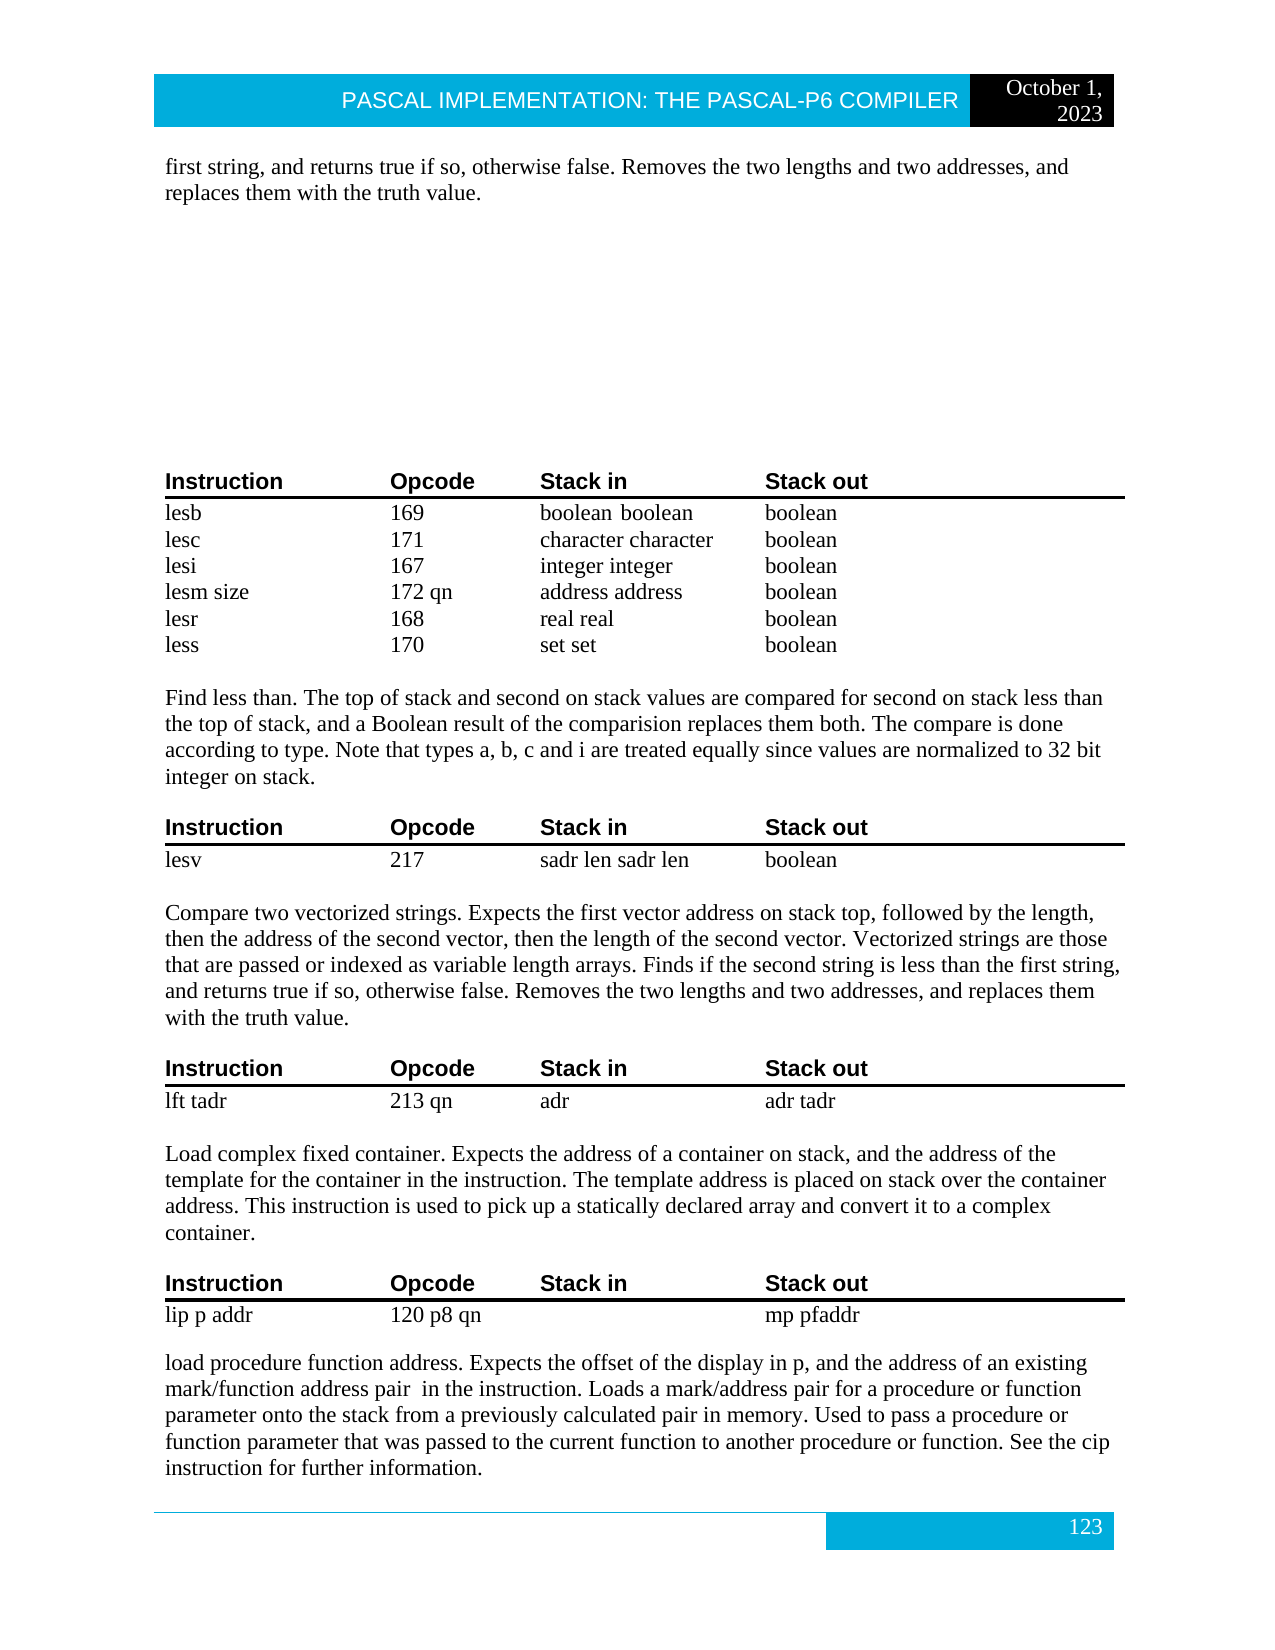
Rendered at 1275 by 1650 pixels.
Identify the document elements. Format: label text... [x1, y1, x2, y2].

text first string, and returns true if so, otherwise false. Removes the two lengths and two addresses, and replaces them with the truth value. [165, 153, 1125, 206]
text Load complex fixed container. Expects the address of a container on stack, and the address of the template for the container in the instruction. The template address is placed on stack over the container address. This instruction is used to pick up a statically declared array and convert it to a complex container. [165, 1139, 1125, 1245]
text Instruction Opcode Stack in Stack out [165, 1270, 1125, 1298]
text lesm size 172 qn address address boolean [165, 578, 1125, 605]
text less 170 set set boolean [165, 631, 1125, 657]
text load procedure function address. Expects the offset of the display in p, and the address of an existing mark/function address pair in the instruction. Loads a mark/address pair for a procedure or function parameter onto the stack from a previously calculated pair in memory. Used to pass a procedure or function parameter that was passed to the current function to another procedure or function. See the cip instruction for further information. [165, 1349, 1125, 1481]
text lesc 171 character character boolean [165, 526, 1125, 552]
text lip p addr 120 p8 qn mp pfaddr [165, 1302, 1125, 1328]
text Compare two vectorized strings. Expects the first vector address on stack top, followed by the length, then the address of the second vector, then the length of the second vector. Vectorized strings are those that are passed or indexed as variable length arrays. Finds if the second string is less than the first string, and returns true if so, otherwise false. Removes the two lengths and two addresses, and replaces them with the truth value. [165, 898, 1125, 1030]
text lesi 167 integer integer boolean [165, 552, 1125, 578]
text lesv 217 sadr len sadr len boolean [165, 846, 1125, 872]
text lesr 168 real real boolean [165, 605, 1125, 631]
text Instruction Opcode Stack in Stack out [165, 468, 1125, 496]
text Instruction Opcode Stack in Stack out [165, 814, 1125, 843]
text Instruction Opcode Stack in Stack out [165, 1055, 1125, 1084]
text lesb 169 boolean boolean boolean [165, 499, 1125, 526]
text Find less than. The top of stack and second on stack values are compared for second on stack less than the top of stack, and a Boolean result of the comparision replaces them both. The compare is done according to type. Note that types a, b, c and i are treated equally since values are normalized to 32 bit integer on stack. [165, 684, 1125, 789]
text lft tadr 213 qn adr adr tadr [165, 1087, 1125, 1113]
